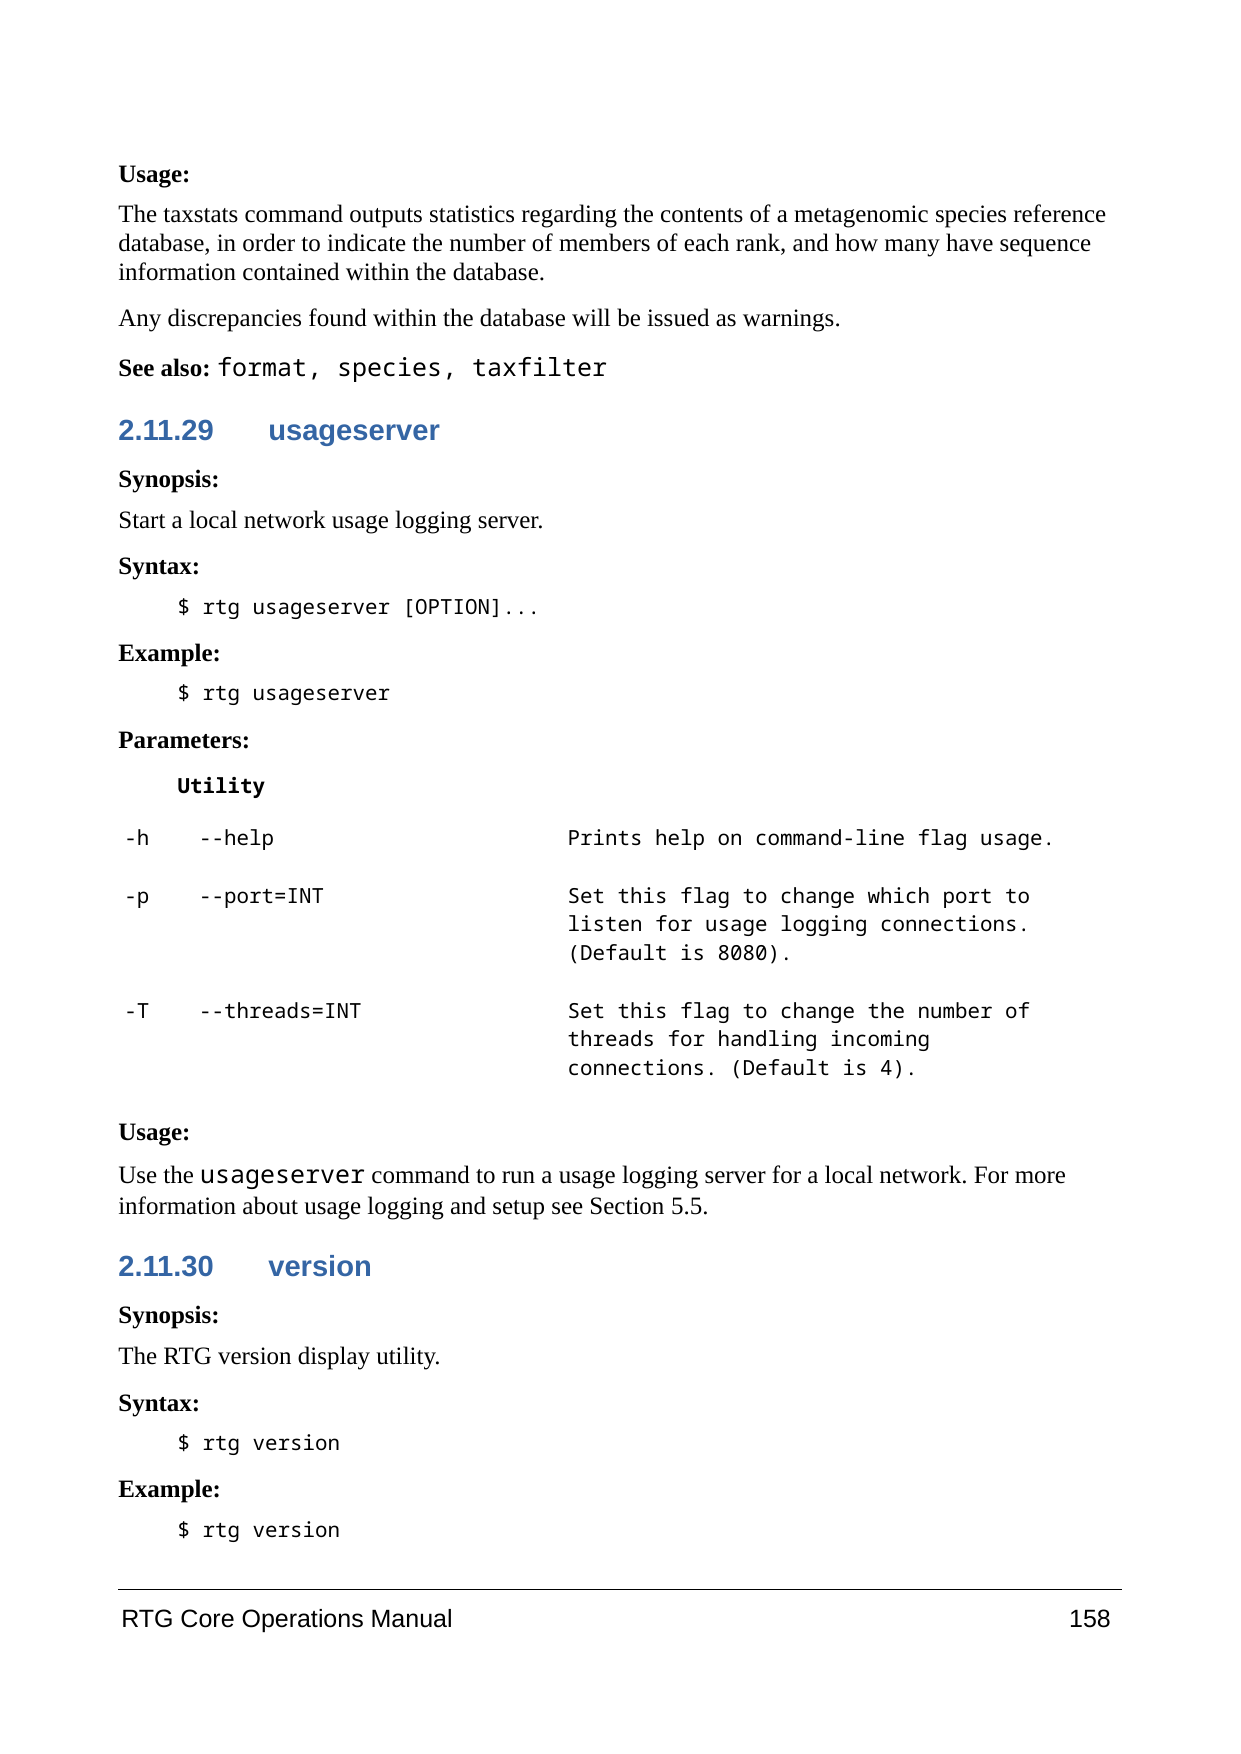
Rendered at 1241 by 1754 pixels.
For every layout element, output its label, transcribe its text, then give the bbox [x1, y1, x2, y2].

table_cell --port=INT [193, 869, 561, 984]
table_header -h [118, 811, 193, 869]
text The RTG version display utility. [118, 1341, 1122, 1370]
table_cell Set this flag to change the number of threads for handling incoming connections. (Default is 4). [561, 984, 1093, 1099]
text See also: format, species, taxfilter [118, 349, 1122, 384]
subtitle Usage: [118, 1117, 1122, 1145]
text $ rtg version [177, 1428, 1122, 1457]
text Start a local network usage logging server. [118, 505, 1122, 534]
subtitle Example: [118, 638, 1122, 667]
table_cell --threads=INT [193, 984, 561, 1099]
subtitle Parameters: [118, 725, 1122, 753]
subtitle usageserver [118, 413, 1122, 447]
table_cell -p [118, 869, 193, 984]
text $ rtg usageserver [177, 678, 1122, 707]
text Any discrepancies found within the database will be issued as warnings. [118, 303, 1122, 332]
subtitle Synopsis: [118, 1301, 1122, 1329]
subtitle Syntax: [118, 551, 1122, 580]
subtitle Synopsis: [118, 464, 1122, 493]
text The taxstats command outputs statistics regarding the contents of a metagenomic species reference database, in order to indicate the number of members of each rank, and how many have sequence information contained within the database. [118, 199, 1122, 285]
subtitle version [118, 1249, 1122, 1283]
subtitle Syntax: [118, 1388, 1122, 1416]
table_header --help [193, 811, 561, 869]
table_cell -T [118, 984, 193, 1099]
table_cell Set this flag to change which port to listen for usage logging connections. (Default is 8080). [561, 869, 1093, 984]
table_header Prints help on command-line flag usage. [561, 811, 1093, 869]
text Utility [177, 771, 1122, 799]
text $ rtg version [177, 1515, 1122, 1543]
text $ rtg usageserver [OPTION]... [177, 592, 1122, 620]
subtitle Example: [118, 1474, 1122, 1503]
subtitle Usage: [118, 159, 1122, 187]
text Use the usageserver command to run a usage logging server for a local network. For more information about usage logging and setup see Section 5.5. [118, 1157, 1122, 1220]
